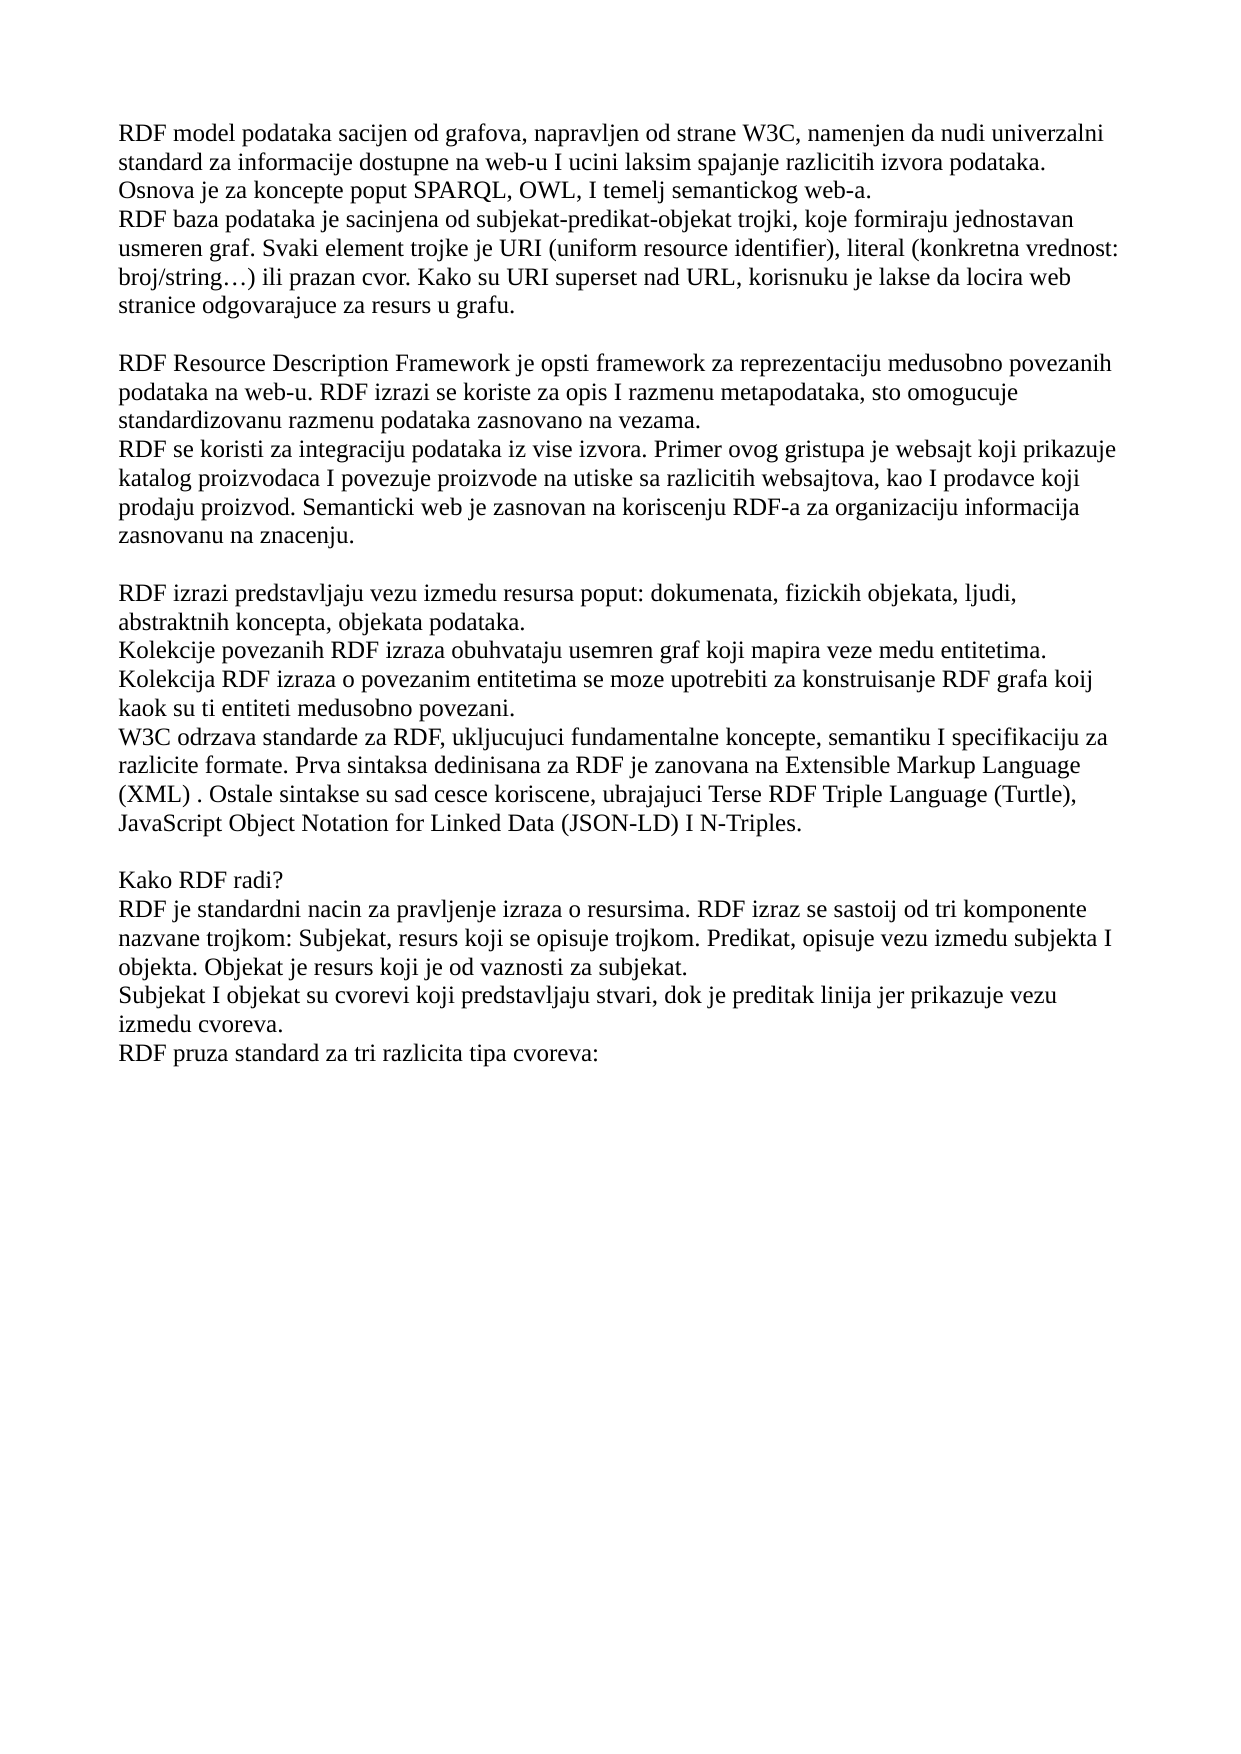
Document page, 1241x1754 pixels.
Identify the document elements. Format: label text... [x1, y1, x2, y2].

text RDF se koristi za integraciju podataka iz vise izvora. Primer ovog gristupa je websajt koji prikazuje katalog proizvodaca I povezuje proizvode na utiske sa razlicitih websajtova, kao I prodavce koji prodaju proizvod. Semanticki web je zasnovan na koriscenju RDF-a za organizaciju informacija zasnovanu na znacenju. [118, 434, 1122, 549]
text RDF model podataka sacijen od grafova, napravljen od strane W3C, namenjen da nudi univerzalni standard za informacije dostupne na web-u I ucini laksim spajanje razlicitih izvora podataka. Osnova je za koncepte poput SPARQL, OWL, I temelj semantickog web-a. [118, 118, 1122, 204]
text Kako RDF radi? [118, 866, 1122, 894]
text RDF pruza standard za tri razlicita tipa cvoreva: [118, 1038, 1122, 1067]
text RDF baza podataka je sacinjena od subjekat-predikat-objekat trojki, koje formiraju jednostavan usmeren graf. Svaki element trojke je URI (uniform resource identifier), literal (konkretna vrednost: broj/string…) ili prazan cvor. Kako su URI superset nad URL, korisnuku je lakse da locira web stranice odgovarajuce za resurs u grafu. [118, 204, 1122, 319]
text Subjekat I objekat su cvorevi koji predstavljaju stvari, dok je preditak linija jer prikazuje vezu izmedu cvoreva. [118, 981, 1122, 1038]
text W3C odrzava standarde za RDF, ukljucujuci fundamentalne koncepte, semantiku I specifikaciju za razlicite formate. Prva sintaksa dedinisana za RDF je zanovana na Extensible Markup Language (XML) . Ostale sintakse su sad cesce koriscene, ubrajajuci Terse RDF Triple Language (Turtle), JavaScript Object Notation for Linked Data (JSON-LD) I N-Triples. [118, 722, 1122, 837]
text RDF Resource Description Framework je opsti framework za reprezentaciju medusobno povezanih podataka na web-u. RDF izrazi se koriste za opis I razmenu metapodataka, sto omogucuje standardizovanu razmenu podataka zasnovano na vezama. [118, 348, 1122, 434]
text Kolekcije povezanih RDF izraza obuhvataju usemren graf koji mapira veze medu entitetima. Kolekcija RDF izraza o povezanim entitetima se moze upotrebiti za konstruisanje RDF grafa koij kaok su ti entiteti medusobno povezani. [118, 636, 1122, 722]
text RDF je standardni nacin za pravljenje izraza o resursima. RDF izraz se sastoij od tri komponente nazvane trojkom: Subjekat, resurs koji se opisuje trojkom. Predikat, opisuje vezu izmedu subjekta I objekta. Objekat je resurs koji je od vaznosti za subjekat. [118, 894, 1122, 981]
text RDF izrazi predstavljaju vezu izmedu resursa poput: dokumenata, fizickih objekata, ljudi, abstraktnih koncepta, objekata podataka. [118, 578, 1122, 636]
